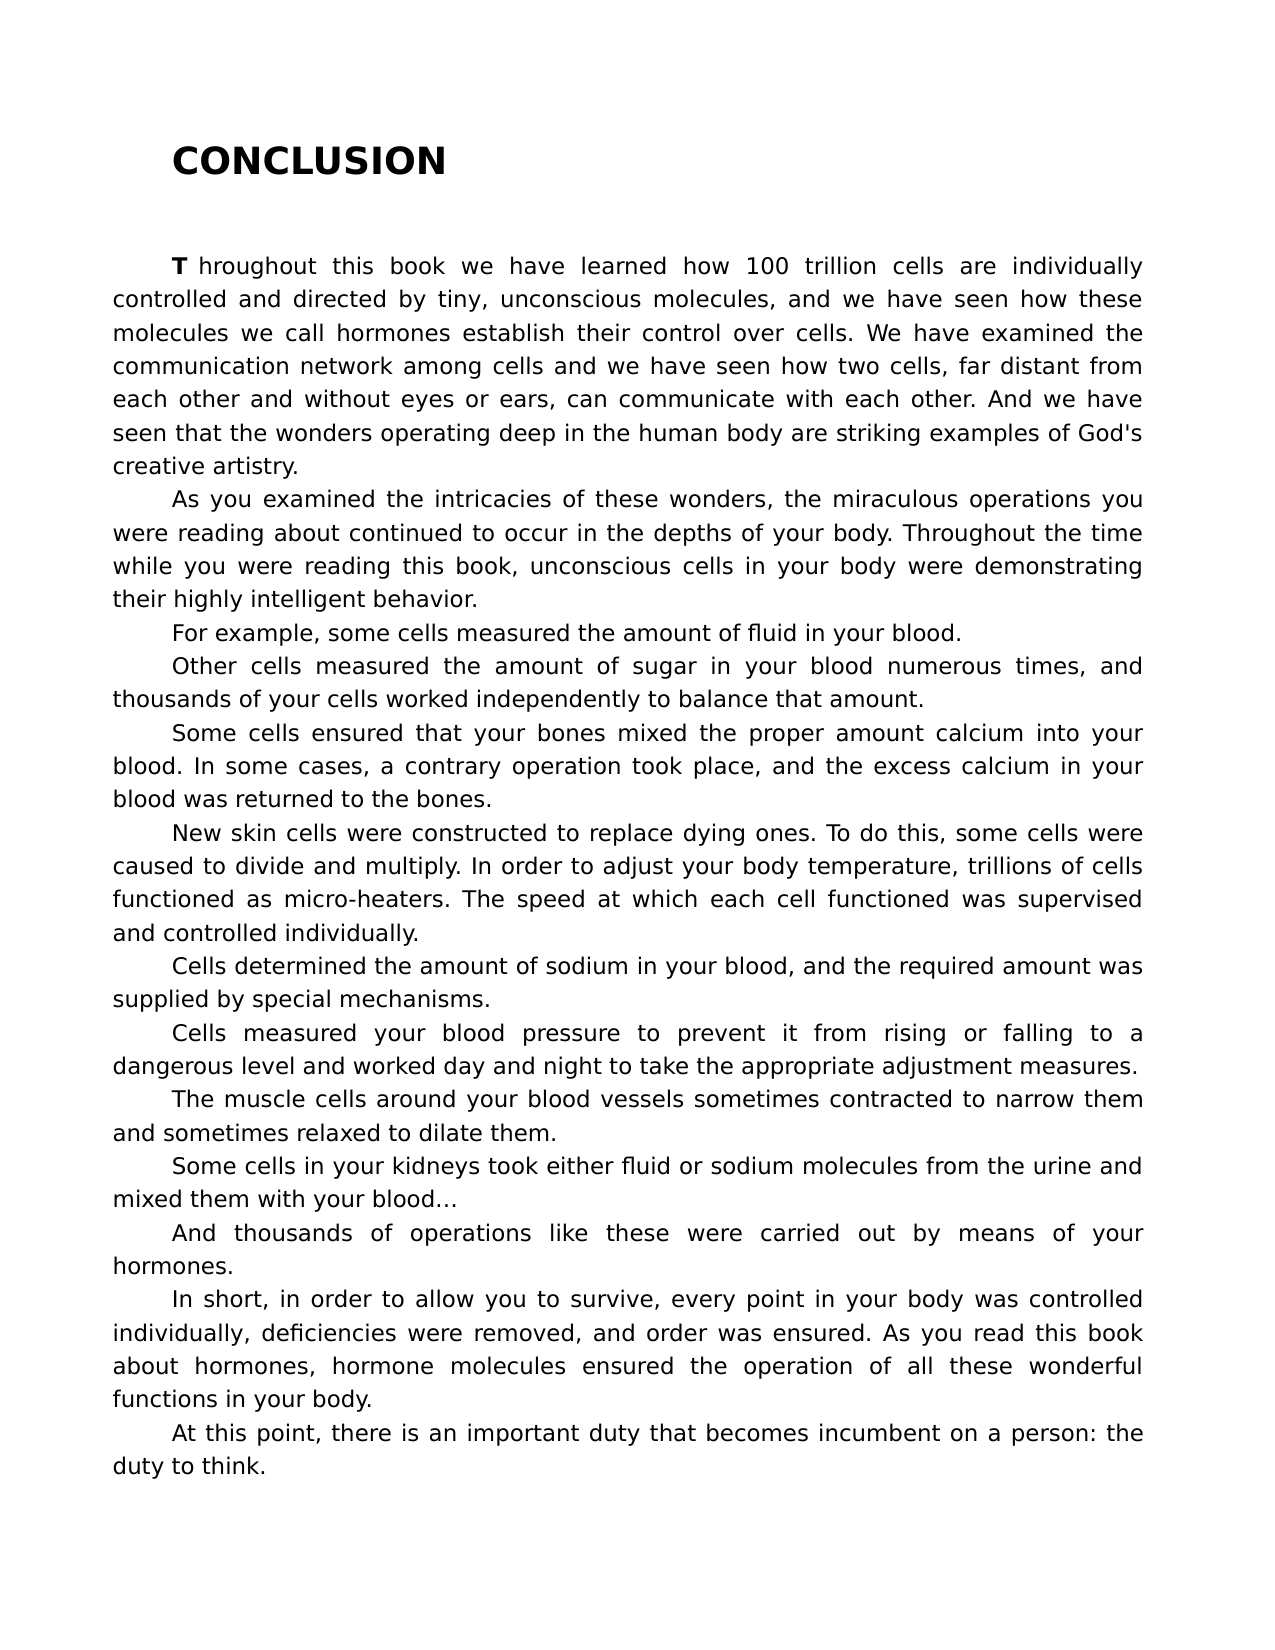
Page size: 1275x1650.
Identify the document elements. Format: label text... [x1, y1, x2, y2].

text Other cells measured the amount of sugar in your blood numerous times, and thousands of your cells worked independently to balance that amount. [112, 648, 1145, 714]
text As you examined the intricacies of these wonders, the miraculous operations you were reading about continued to occur in the depths of your body. Throughout the time while you were reading this book, unconscious cells in your body were demonstrating their highly intelligent behavior. [112, 481, 1145, 614]
text Throughout this book we have learned how 100 trillion cells are individually controlled and directed by tiny, unconscious molecules, and we have seen how these molecules we call hormones establish their control over cells. We have examined the communication network among cells and we have seen how two cells, far distant from each other and without eyes or ears, can communicate with each other. And we have seen that the wonders operating deep in the human body are striking examples of God's creative artistry. [112, 248, 1145, 481]
text The muscle cells around your blood vessels sometimes contracted to narrow them and sometimes relaxed to dilate them. [112, 1081, 1145, 1148]
text In short, in order to allow you to survive, every point in your body was controlled individually, deficiencies were removed, and order was ensured. As you read this book about hormones, hormone molecules ensured the operation of all these wonderful functions in your body. [112, 1281, 1145, 1414]
text And thousands of operations like these were carried out by means of your hormones. [112, 1214, 1145, 1281]
text New skin cells were constructed to replace dying ones. To do this, some cells were caused to divide and multiply. In order to adjust your body temperature, trillions of cells functioned as micro-heaters. The speed at which each cell functioned was supervised and controlled individually. [112, 814, 1145, 948]
text For example, some cells measured the amount of fluid in your blood. [112, 614, 1145, 648]
text Cells determined the amount of sodium in your blood, and the required amount was supplied by special mechanisms. [112, 948, 1145, 1014]
text Some cells in your kidneys took either fluid or sodium molecules from the urine and mixed them with your blood… [112, 1148, 1145, 1214]
text Some cells ensured that your bones mixed the proper amount calcium into your blood. In some cases, a contrary operation took place, and the excess calcium in your blood was returned to the bones. [112, 714, 1145, 814]
text CONCLUSION [112, 148, 1145, 181]
text Cells measured your blood pressure to prevent it from rising or falling to a dangerous level and worked day and night to take the appropriate adjustment measures. [112, 1014, 1145, 1081]
text At this point, there is an important duty that becomes incumbent on a person: the duty to think. [112, 1414, 1145, 1481]
